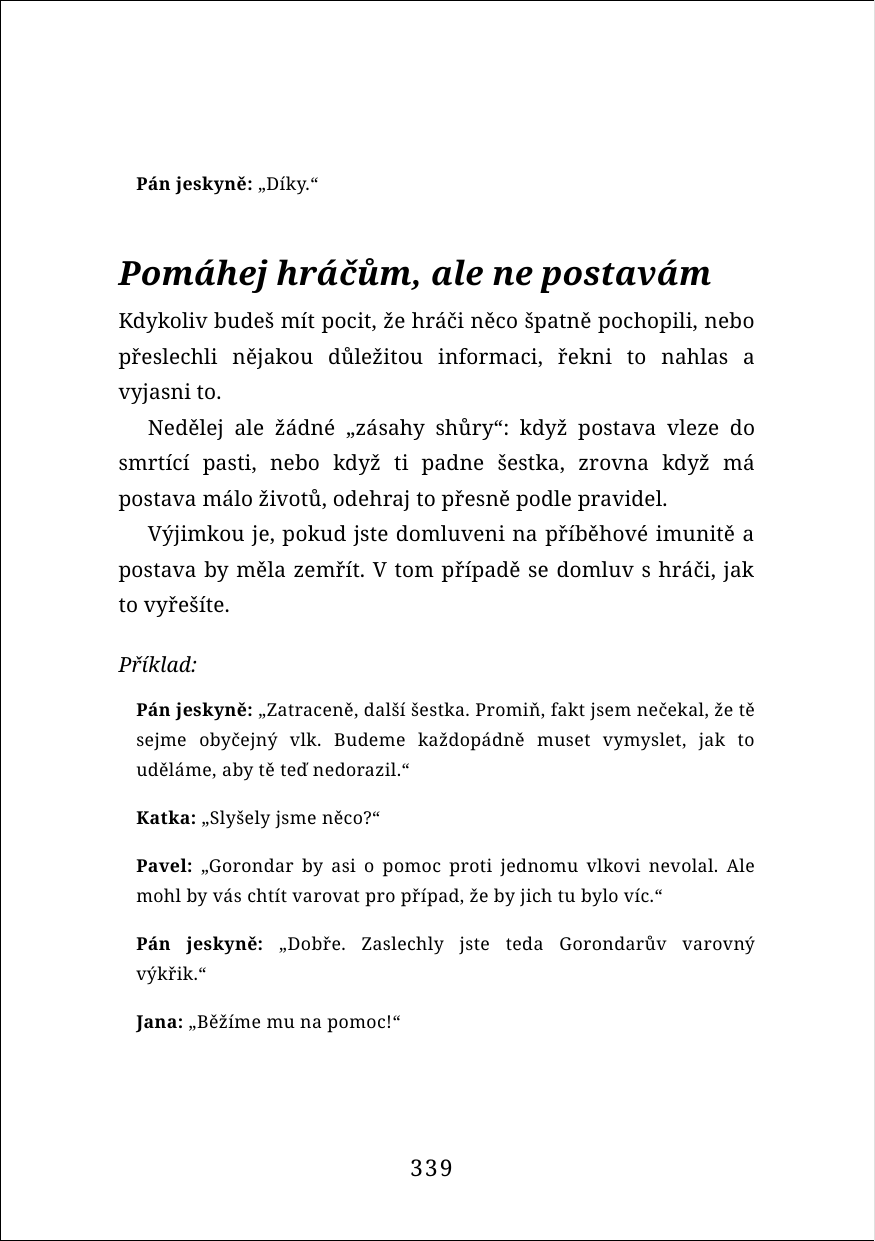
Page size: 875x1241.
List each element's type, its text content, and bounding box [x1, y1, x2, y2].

text Jana: „Běžíme mu na pomoc!“ [136, 1009, 756, 1034]
text Kdykoliv budeš mít pocit, že hráči něco špatně pochopili, nebo přeslechli nějakou důležitou informaci, řekni to nahlas a vyjasni to. Nedělej ale žádné „zásahy shůry“: když postava vleze do smrtící pasti, nebo když ti padne šestka, zrovna když má postava málo životů, odehraj to přesně podle pravidel. Výjimkou je, pokud jste domluveni na příběhové imunitě a postava by měla zemřít. V tom případě se domluv s hráči, jak to vyřešíte. [118, 306, 756, 619]
text Pán jeskyně: „Díky.“ [136, 172, 756, 196]
text Příklad: [118, 650, 756, 678]
text Pavel: „Gorondar by asi o pomoc proti jednomu vlkovi nevolal. Ale mohl by vás chtít varovat pro případ, že by jich tu bylo víc.“ [136, 853, 756, 908]
text Pán jeskyně: „Zatraceně, další šestka. Promiň, fakt jsem nečekal, že tě sejme obyčejný vlk. Budeme každopádně muset vymyslet, jak to uděláme, aby tě teď nedorazil.“ [136, 697, 756, 782]
text Pán jeskyně: „Dobře. Zaslechly jste teda Gorondarův varovný výkřik.“ [136, 931, 756, 986]
text Katka: „Slyšely jsme něco?“ [136, 805, 756, 829]
subtitle Pomáhej hráčům, ale ne postavám [118, 249, 756, 295]
